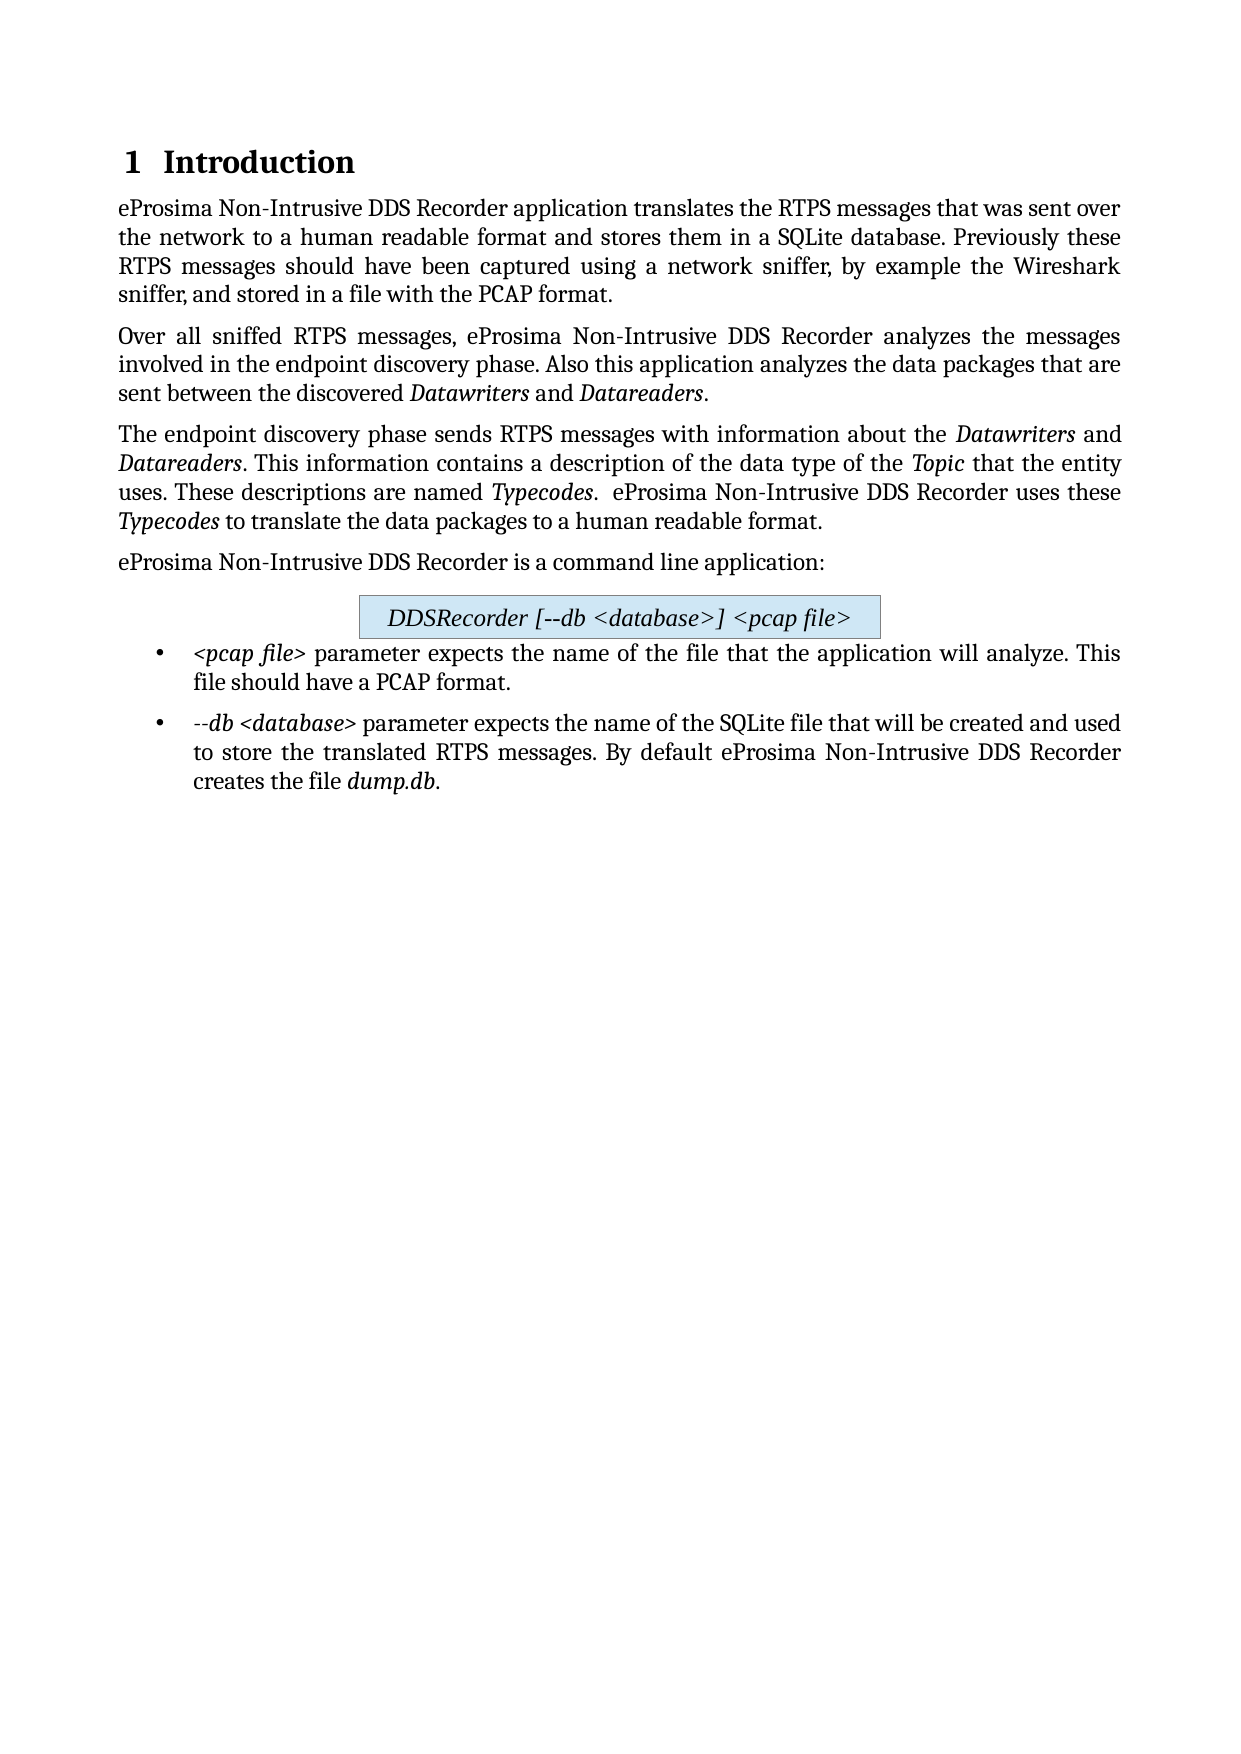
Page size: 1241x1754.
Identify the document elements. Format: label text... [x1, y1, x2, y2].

text The endpoint discovery phase sends RTPS messages with information about the Datawriters and Datareaders. This information contains a description of the data type of the Topic that the entity uses. These descriptions are named Typecodes. eProsima Non-Intrusive DDS Recorder uses these Typecodes to translate the data packages to a human readable format. [118, 420, 1122, 535]
text eProsima Non-Intrusive DDS Recorder application translates the RTPS messages that was sent over the network to a human readable format and stores them in a SQLite database. Previously these RTPS messages should have been captured using a network sniffer, by example the Wireshark sniffer, and stored in a file with the PCAP format. [118, 194, 1122, 309]
text eProsima Non-Intrusive DDS Recorder is a command line application: [118, 548, 1122, 577]
list --db <database> parameter expects the name of the SQLite file that will be created and used to store the translated RTPS messages. By default eProsima Non-Intrusive DDS Recorder creates the file dump.db. [156, 709, 1122, 795]
list <pcap file> parameter expects the name of the file that the application will analyze. This file should have a PCAP format. [156, 589, 1122, 697]
subtitle Introduction [118, 143, 1122, 182]
text Over all sniffed RTPS messages, eProsima Non-Intrusive DDS Recorder analyzes the messages involved in the endpoint discovery phase. Also this application analyzes the data packages that are sent between the discovered Datawriters and Datareaders. [118, 322, 1122, 408]
